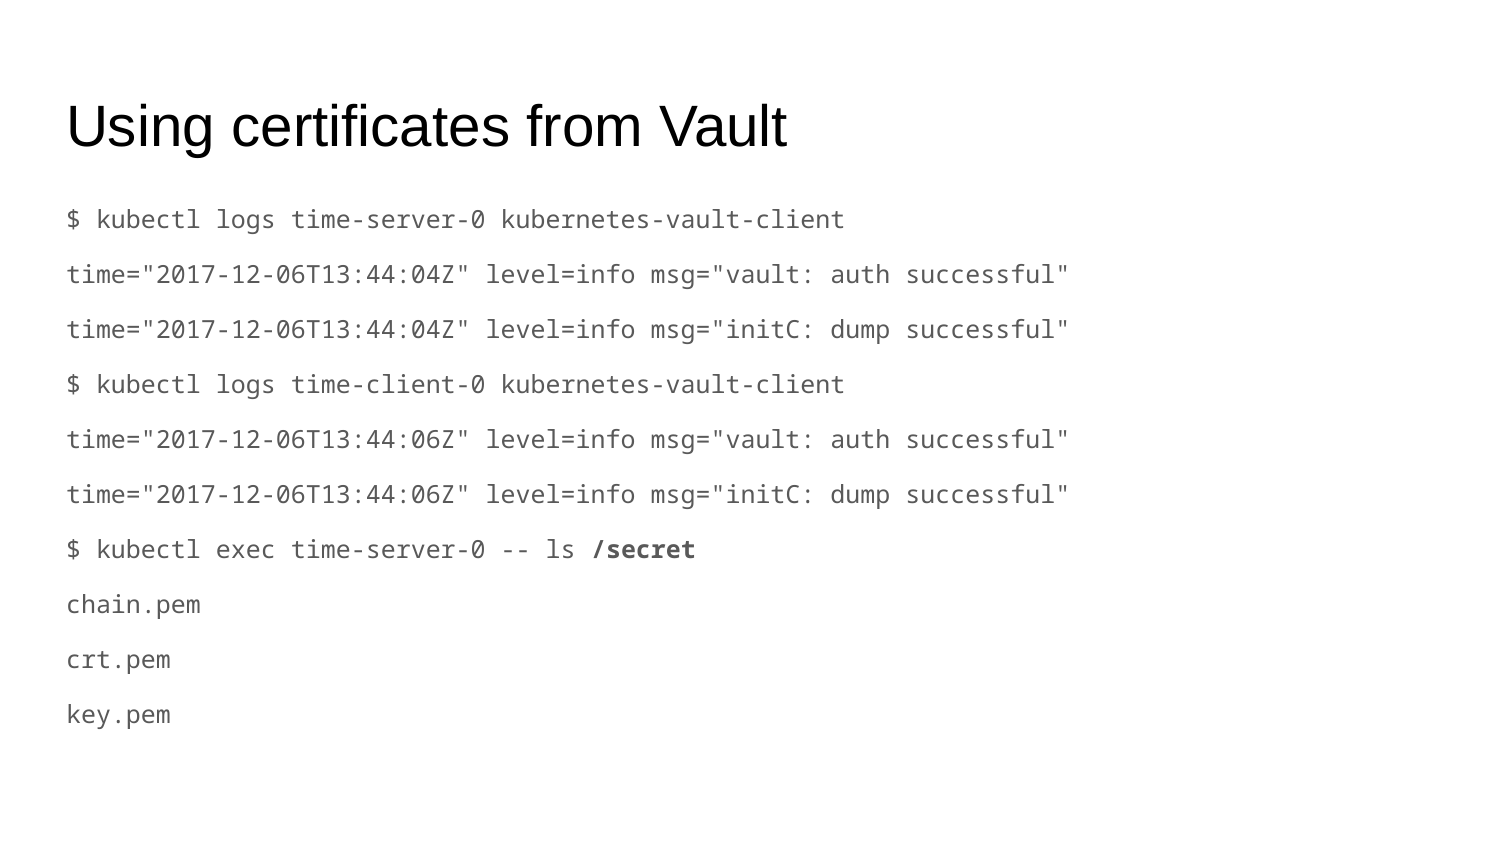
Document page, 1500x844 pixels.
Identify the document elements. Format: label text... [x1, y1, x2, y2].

list $ kubectl logs time-server-0 kubernetes-vault-client time="2017-12-06T13:44:04Z" level=info msg="vault: auth successful" time="2017-12-06T13:44:04Z" level=info msg="initC: dump successful" $ kubectl logs time-client-0 kubernetes-vault-client time="2017-12-06T13:44:06Z" level=info msg="vault: auth successful" time="2017-12-06T13:44:06Z" level=info msg="initC: dump successful" $ kubectl exec time-server-0 -- ls /secret chain.pem crt.pem key.pem [51, 189, 1449, 750]
title Using certificates from Vault [51, 72, 1449, 167]
